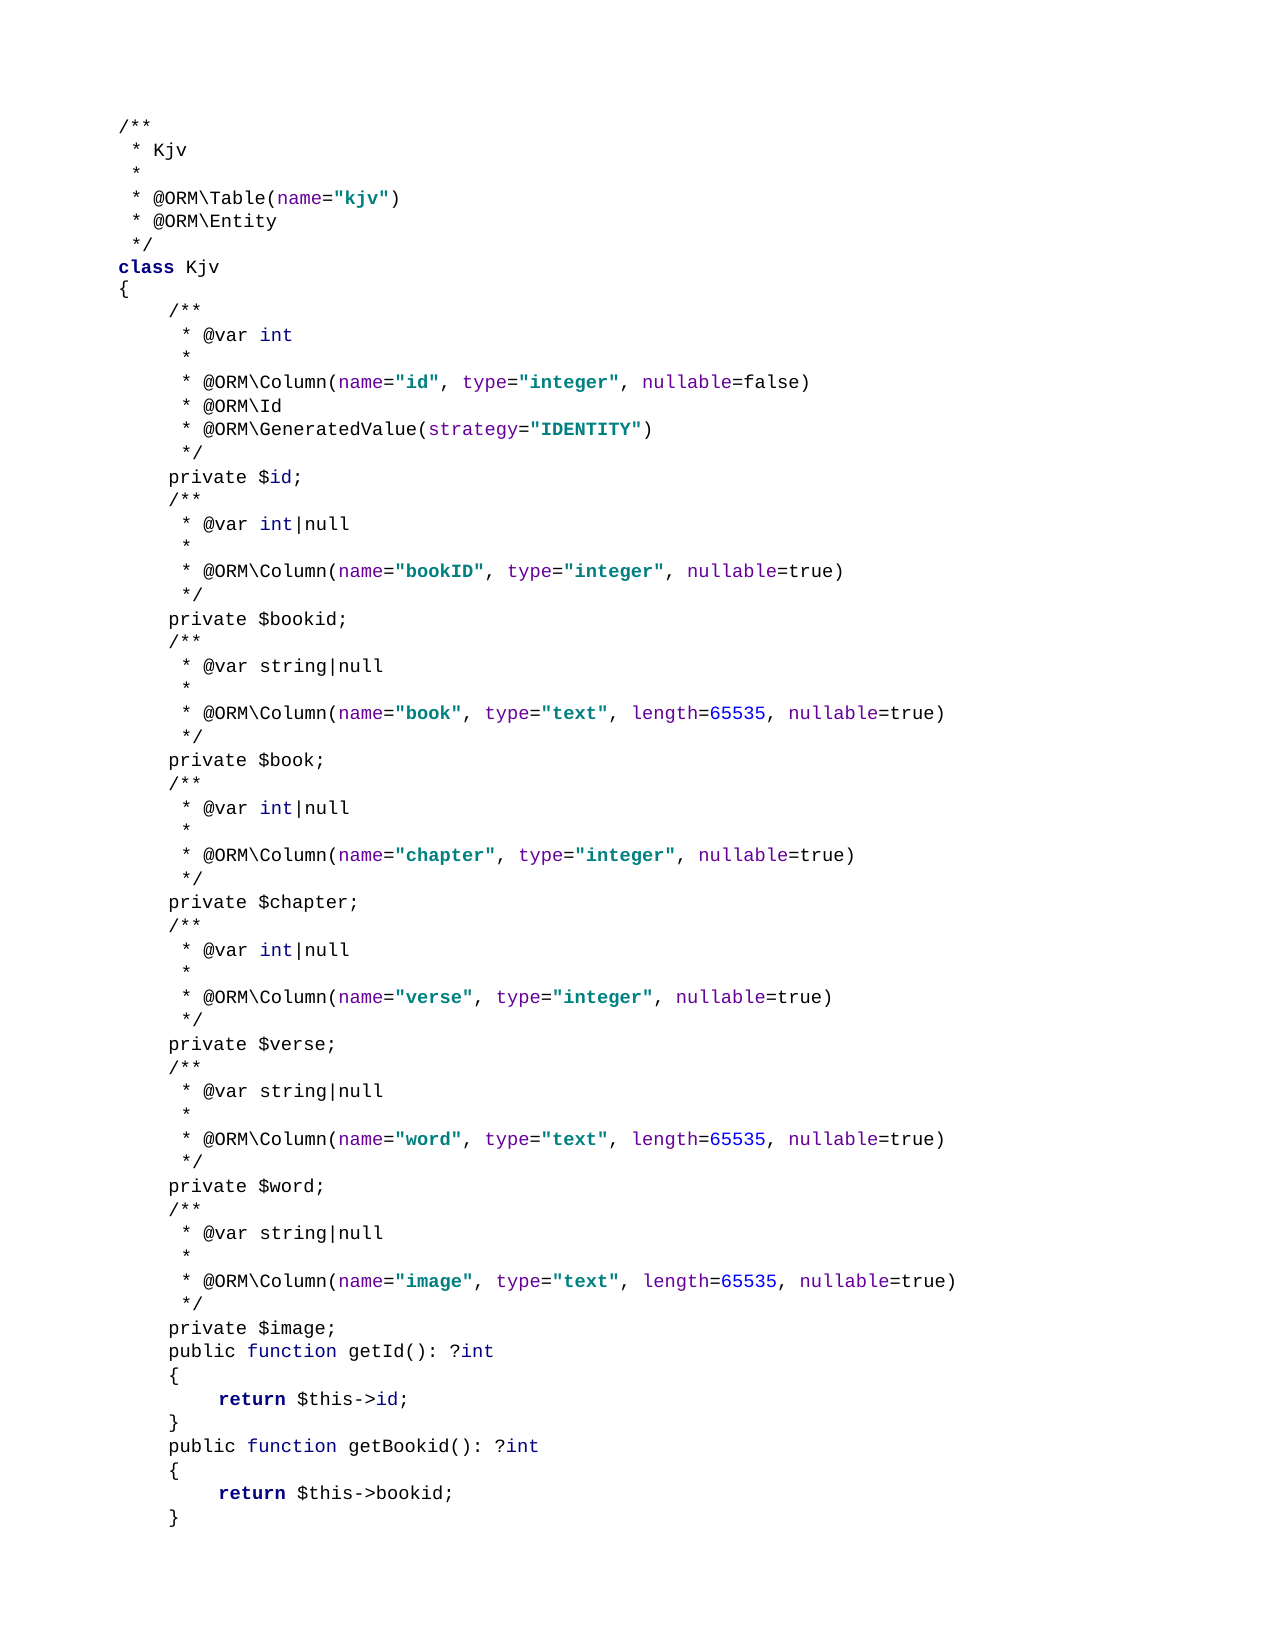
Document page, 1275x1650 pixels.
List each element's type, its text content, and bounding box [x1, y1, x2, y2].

text /** [118, 773, 1157, 797]
text public function getBookid(): ?int [118, 1435, 1157, 1459]
text */ [118, 868, 1157, 891]
text * @ORM\Column(name="verse", type="integer", nullable=true) [118, 986, 1157, 1009]
text */ [118, 726, 1157, 749]
text * [118, 1246, 1157, 1269]
text * [118, 962, 1157, 986]
text private $bookid; [118, 607, 1157, 631]
text public function getId(): ?int [118, 1341, 1157, 1364]
text * @var int [118, 324, 1157, 347]
text /** [118, 489, 1157, 513]
text * @ORM\GeneratedValue(strategy="IDENTITY") [118, 418, 1157, 442]
text { [118, 1364, 1157, 1388]
text * [118, 820, 1157, 844]
text private $id; [118, 466, 1157, 489]
text return $this->bookid; [118, 1482, 1157, 1506]
text /** [118, 300, 1157, 324]
text * Kjv [118, 139, 1157, 163]
text */ [118, 584, 1157, 607]
text } [118, 1411, 1157, 1435]
text private $word; [118, 1175, 1157, 1199]
text /** [118, 631, 1157, 655]
text * @ORM\Column(name="word", type="text", length=65535, nullable=true) [118, 1128, 1157, 1151]
text * @ORM\Column(name="id", type="integer", nullable=false) [118, 371, 1157, 395]
text * @ORM\Column(name="book", type="text", length=65535, nullable=true) [118, 702, 1157, 726]
text return $this->id; [118, 1388, 1157, 1411]
text /** [118, 1057, 1157, 1080]
text */ [118, 234, 1157, 258]
text */ [118, 1009, 1157, 1033]
text * @ORM\Column(name="image", type="text", length=65535, nullable=true) [118, 1269, 1157, 1293]
text * @ORM\Table(name="kjv") [118, 187, 1157, 210]
text * @ORM\Entity [118, 210, 1157, 234]
text * [118, 537, 1157, 560]
text private $image; [118, 1317, 1157, 1341]
text { [118, 1459, 1157, 1482]
text } [118, 1506, 1157, 1530]
text * @var string|null [118, 655, 1157, 678]
text * @var int|null [118, 938, 1157, 962]
text */ [118, 1151, 1157, 1175]
text /** [118, 915, 1157, 938]
text /** [118, 1199, 1157, 1222]
text * [118, 678, 1157, 702]
text * @var string|null [118, 1222, 1157, 1246]
text */ [118, 1293, 1157, 1317]
text private $chapter; [118, 891, 1157, 915]
text private $verse; [118, 1033, 1157, 1057]
text * @ORM\Column(name="chapter", type="integer", nullable=true) [118, 844, 1157, 868]
text * @ORM\Column(name="bookID", type="integer", nullable=true) [118, 560, 1157, 584]
text * [118, 347, 1157, 371]
text private $book; [118, 749, 1157, 773]
text * [118, 163, 1157, 187]
text * [118, 1104, 1157, 1128]
text * @ORM\Id [118, 395, 1157, 418]
text /** [118, 118, 1157, 139]
text * @var int|null [118, 797, 1157, 820]
text * @var string|null [118, 1080, 1157, 1104]
text * @var int|null [118, 513, 1157, 537]
text class Kjv [118, 258, 1157, 279]
text */ [118, 442, 1157, 466]
text { [118, 279, 1157, 300]
